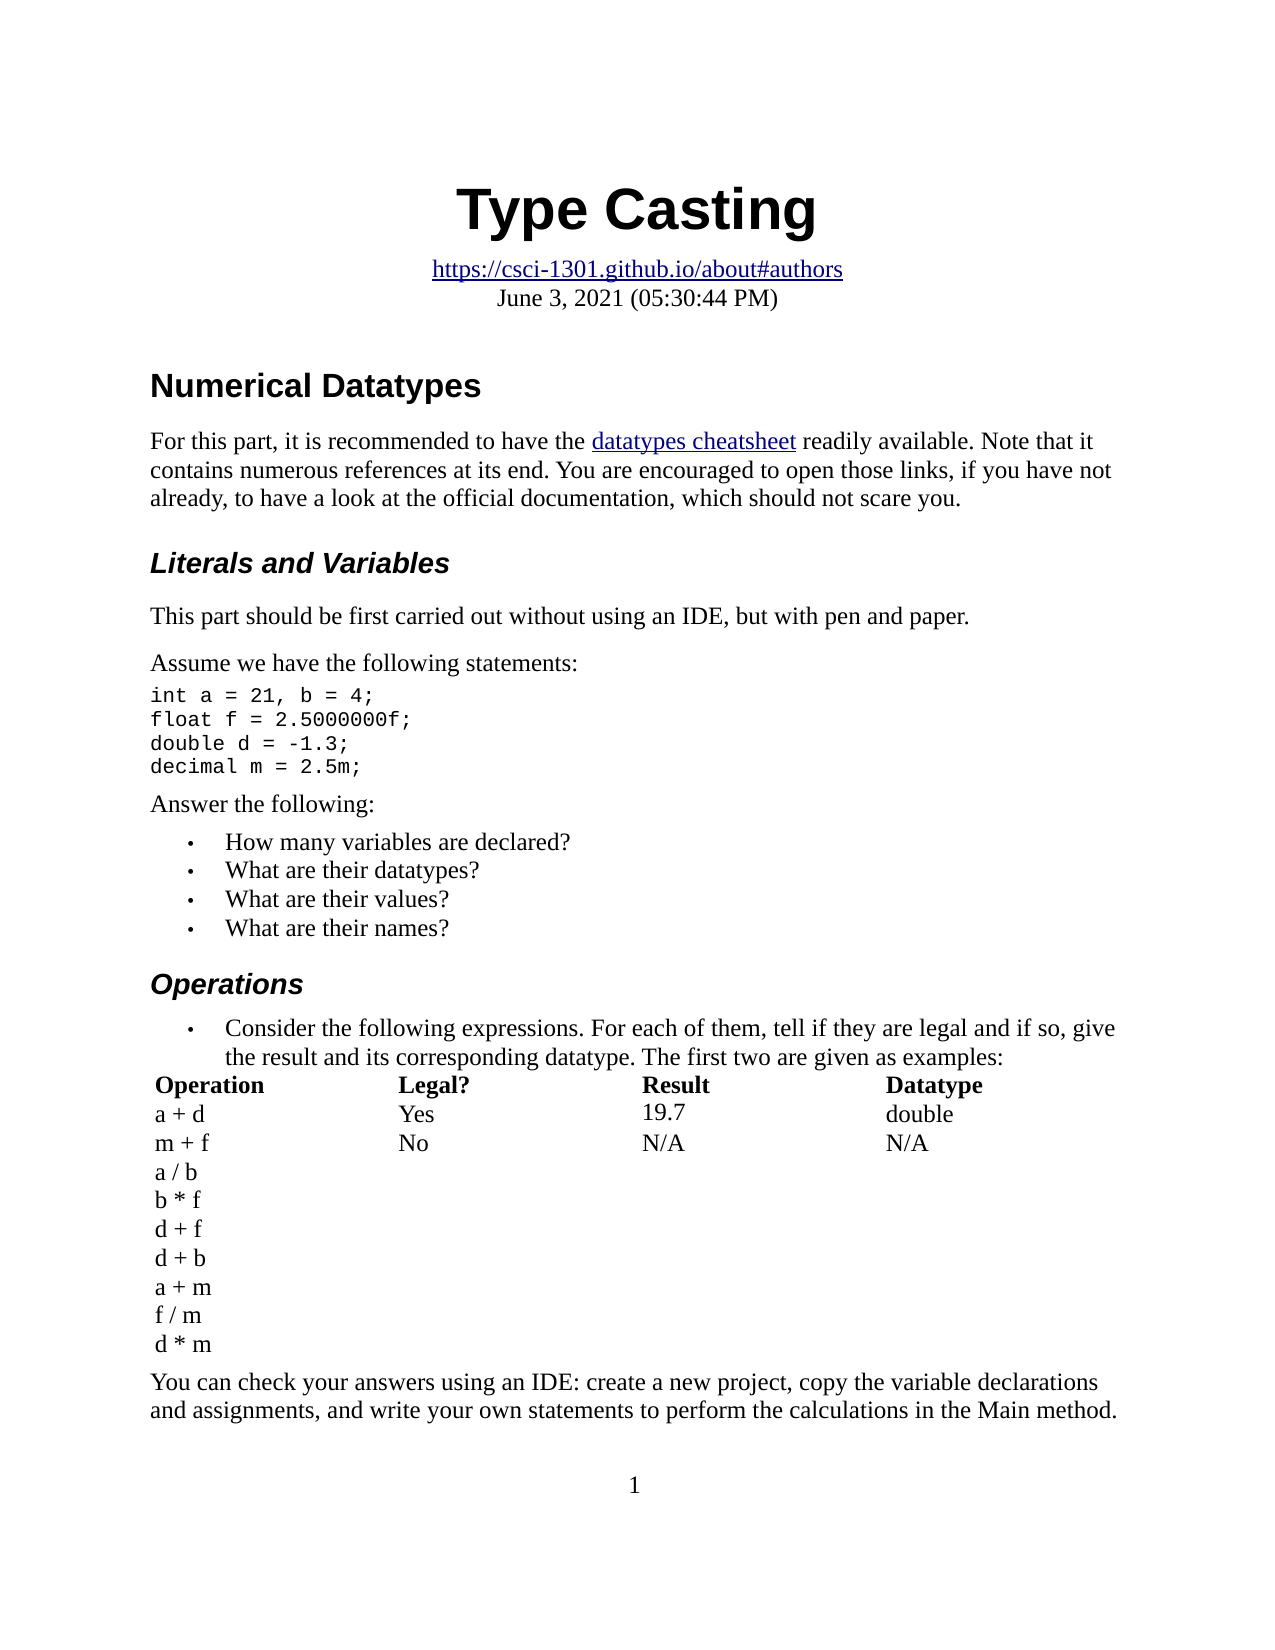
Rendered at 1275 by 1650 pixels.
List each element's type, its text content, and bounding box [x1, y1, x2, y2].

text This part should be first carried out without using an IDE, but with pen and paper. [150, 601, 1125, 630]
table_header Datatype [881, 1070, 1125, 1099]
table_cell d * m [150, 1329, 394, 1358]
table_cell Yes [394, 1099, 637, 1128]
text double d = -1.3; [150, 733, 1125, 756]
list What are their names? [187, 913, 1125, 942]
table_cell [881, 1243, 1125, 1272]
table_cell m + f [150, 1128, 394, 1157]
table_cell No [394, 1128, 637, 1157]
table_header Legal? [394, 1070, 637, 1099]
text int a = 21, b = 4; [150, 686, 1125, 709]
text decimal m = 2.5m; [150, 756, 1125, 780]
list What are their values? [187, 884, 1125, 913]
table_cell [881, 1157, 1125, 1185]
text You can check your answers using an IDE: create a new project, copy the variable declarations and assignments, and write your own statements to perform the calculations in the Main method. [150, 1367, 1125, 1424]
table_header Operation [150, 1070, 394, 1099]
list What are their datatypes? [187, 856, 1125, 884]
subtitle Numerical Datatypes [150, 366, 1125, 404]
table_cell [881, 1272, 1125, 1300]
list How many variables are declared? [187, 827, 1125, 856]
table_cell [394, 1300, 637, 1329]
table_cell [638, 1329, 881, 1358]
table_cell [638, 1099, 881, 1128]
table_cell [394, 1185, 637, 1214]
text Answer the following: [150, 789, 1125, 818]
table_cell [394, 1157, 637, 1185]
table_cell [881, 1185, 1125, 1214]
table_cell N/A [638, 1128, 881, 1157]
table_cell b * f [150, 1185, 394, 1214]
table_cell [881, 1300, 1125, 1329]
text Assume we have the following statements: [150, 648, 1125, 677]
table_cell [638, 1214, 881, 1243]
text For this part, it is recommended to have the datatypes cheatsheet readily available. Note that it contains numerous references at its end. You are encouraged to open those links, if you have not already, to have a look at the official documentation, which should not scare you. [150, 426, 1125, 512]
table_header Result [638, 1070, 881, 1099]
table_cell a + m [150, 1272, 394, 1300]
table_cell [638, 1272, 881, 1300]
table_cell [638, 1185, 881, 1214]
text June 3, 2021 (05:30:44 PM) [150, 283, 1125, 312]
table_cell [394, 1214, 637, 1243]
text https://csci-1301.github.io/about#authors [150, 254, 1125, 283]
table_cell d + b [150, 1243, 394, 1272]
table_cell [638, 1300, 881, 1329]
table_cell [881, 1214, 1125, 1243]
table_cell [394, 1329, 637, 1358]
table_cell a / b [150, 1157, 394, 1185]
title Type Casting [150, 175, 1125, 242]
subtitle Operations [150, 967, 1125, 1000]
table_cell [394, 1243, 637, 1272]
table_cell double [881, 1099, 1125, 1128]
table_cell f / m [150, 1300, 394, 1329]
table_cell a + d [150, 1099, 394, 1128]
table_cell [638, 1157, 881, 1185]
text float f = 2.5000000f; [150, 709, 1125, 733]
list Consider the following expressions. For each of them, tell if they are legal and if so, give the result and its corresponding datatype. The first two are given as examples: [187, 1013, 1125, 1070]
table_cell d + f [150, 1214, 394, 1243]
table_cell [638, 1243, 881, 1272]
table_cell N/A [881, 1128, 1125, 1157]
table_cell [394, 1272, 637, 1300]
subtitle Literals and Variables [150, 546, 1125, 580]
table_cell [881, 1329, 1125, 1358]
